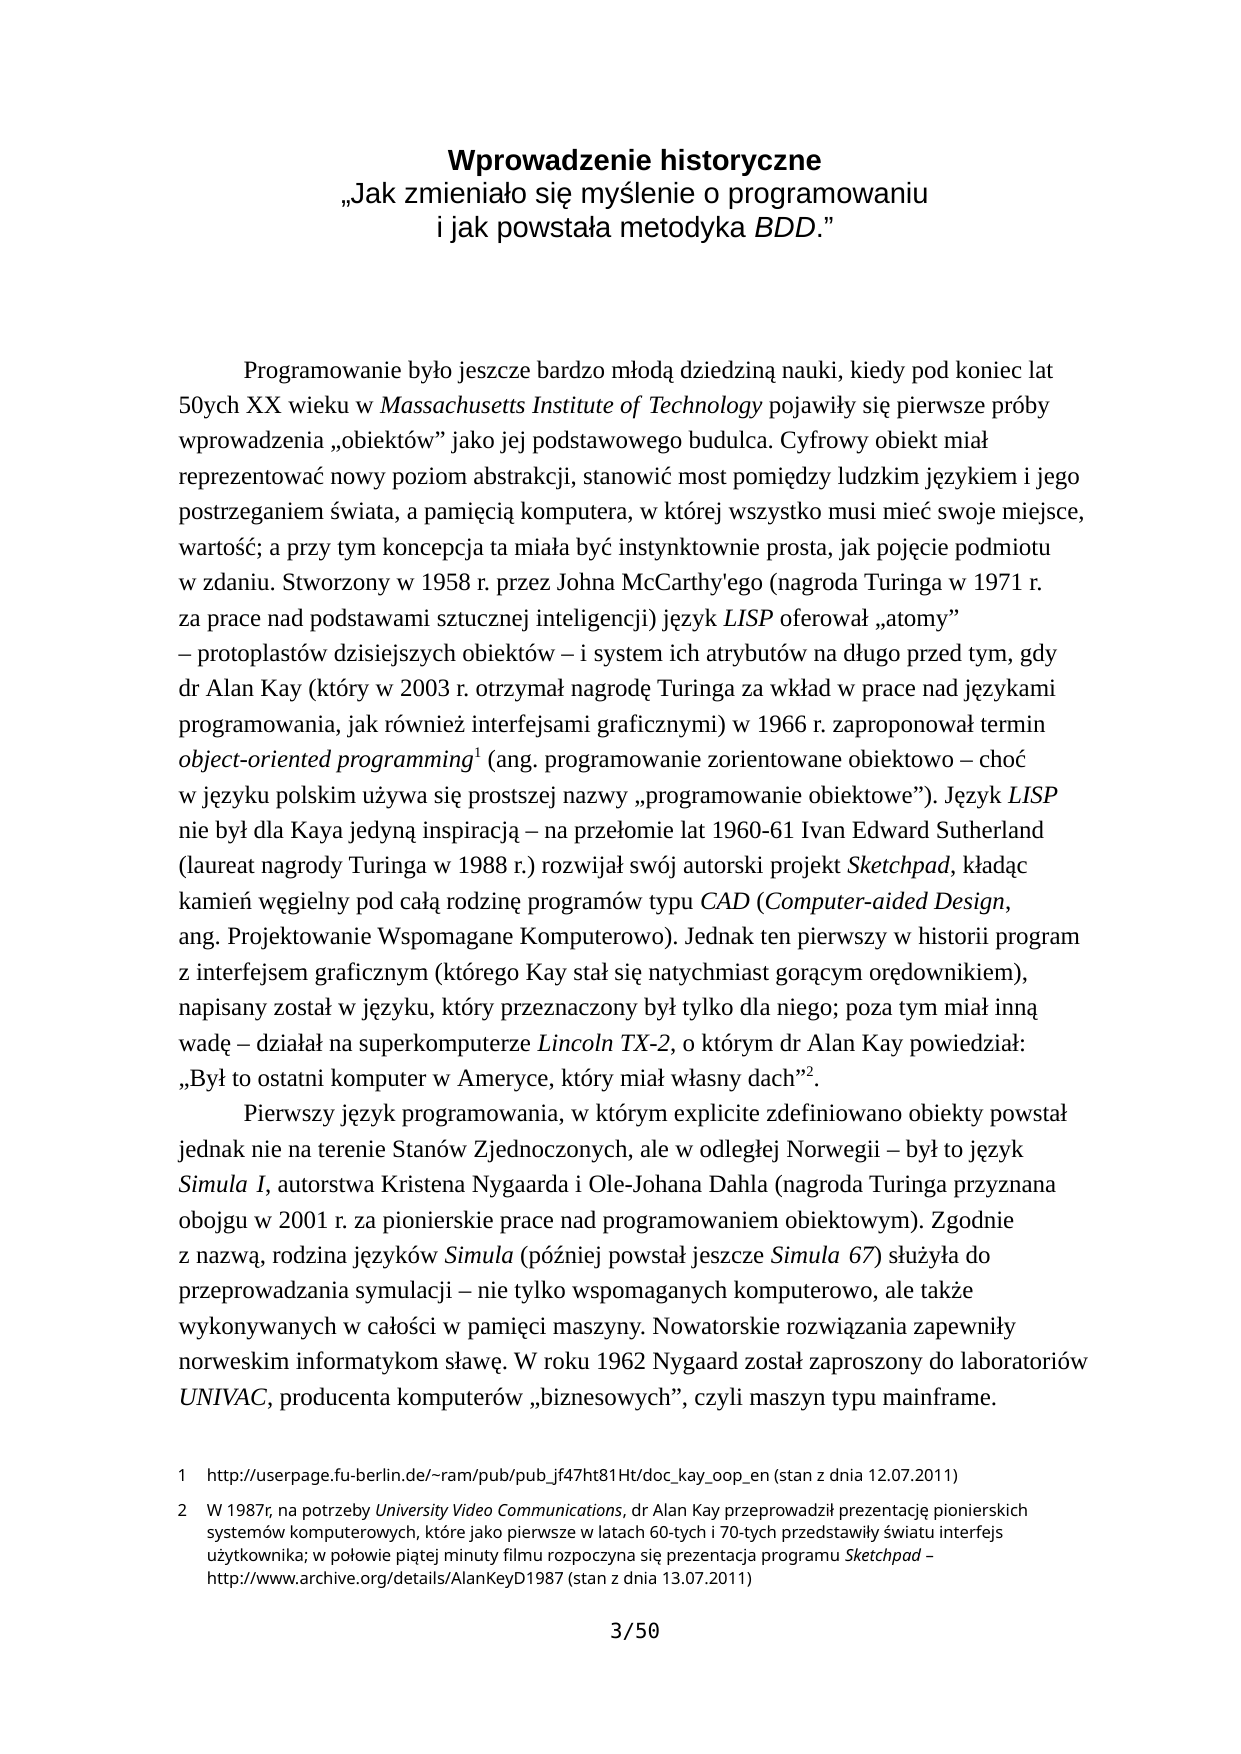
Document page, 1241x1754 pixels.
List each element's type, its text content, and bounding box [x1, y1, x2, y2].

text http://userpage.fu-berlin.de/~ram/pub/pub_jf47ht81Ht/doc_kay_oop_en (stan z dnia 12.07.2011) [177, 1464, 1093, 1486]
text Pierwszy język programowania, w którym explicite zdefiniowano obiekty powstał jednak nie na terenie Stanów Zjednoczonych, ale w odległej Norwegii – był to język Simula I, autorstwa Kristena Nygaarda i Ole-Johana Dahla (nagroda Turinga przyznana obojgu w 2001 r. za pionierskie prace nad programowaniem obiektowym). Zgodnie z nazwą, rodzina języków Simula (później powstał jeszcze Simula 67) służyła do przeprowadzania symulacji – nie tylko wspomaganych komputerowo, ale także wykonywanych w całości w pamięci maszyny. Nowatorskie rozwiązania zapewniły norweskim informatykom sławę. W roku 1962 Nygaard został zaproszony do laboratoriów UNIVAC, producenta komputerów „biznesowych”, czyli maszyn typu mainframe. [178, 1093, 1093, 1412]
text „Jak zmieniało się myślenie o programowaniu i jak powstała metodyka BDD.” [177, 176, 1093, 243]
text Wprowadzenie historyczne [177, 143, 1093, 176]
text W 1987r, na potrzeby University Video Communications, dr Alan Kay przeprowadził prezentację pionierskich systemów komputerowych, które jako pierwsze w latach 60-tych i 70-tych przedstawiły światu interfejs użytkownika; w połowie piątej minuty filmu rozpoczyna się prezentacja programu Sketchpad – http://www.archive.org/details/AlanKeyD1987 (stan z dnia 13.07.2011) [177, 1498, 1093, 1589]
text Programowanie było jeszcze bardzo młodą dziedziną nauki, kiedy pod koniec lat 50ych XX wieku w Massachusetts Institute of Technology pojawiły się pierwsze próby wprowadzenia „obiektów” jako jej podstawowego budulca. Cyfrowy obiekt miał reprezentować nowy poziom abstrakcji, stanowić most pomiędzy ludzkim językiem i jego postrzeganiem świata, a pamięcią komputera, w której wszystko musi mieć swoje miejsce, wartość; a przy tym koncepcja ta miała być instynktownie prosta, jak pojęcie podmiotu w zdaniu. Stworzony w 1958 r. przez Johna McCarthy'ego (nagroda Turinga w 1971 r. za prace nad podstawami sztucznej inteligencji) język LISP oferował „atomy” – protoplastów dzisiejszych obiektów – i system ich atrybutów na długo przed tym, gdy dr Alan Kay (który w 2003 r. otrzymał nagrodę Turinga za wkład w prace nad językami programowania, jak również interfejsami graficznymi) w 1966 r. zaproponował termin object-oriented programming (ang. programowanie zorientowane obiektowo – choć w języku polskim używa się prostszej nazwy „programowanie obiektowe”). Język LISP nie był dla Kaya jedyną inspiracją – na przełomie lat 1960-61 Ivan Edward Sutherland (laureat nagrody Turinga w 1988 r.) rozwijał swój autorski projekt Sketchpad, kładąc kamień węgielny pod całą rodzinę programów typu CAD (Computer-aided Design, ang. Projektowanie Wspomagane Komputerowo). Jednak ten pierwszy w historii program z interfejsem graficznym (którego Kay stał się natychmiast gorącym orędownikiem), napisany został w języku, który przeznaczony był tylko dla niego; poza tym miał inną wadę – działał na superkomputerze Lincoln TX-2, o którym dr Alan Kay powiedział: „Był to ostatni komputer w Ameryce, który miał własny dach”. [178, 350, 1093, 1093]
